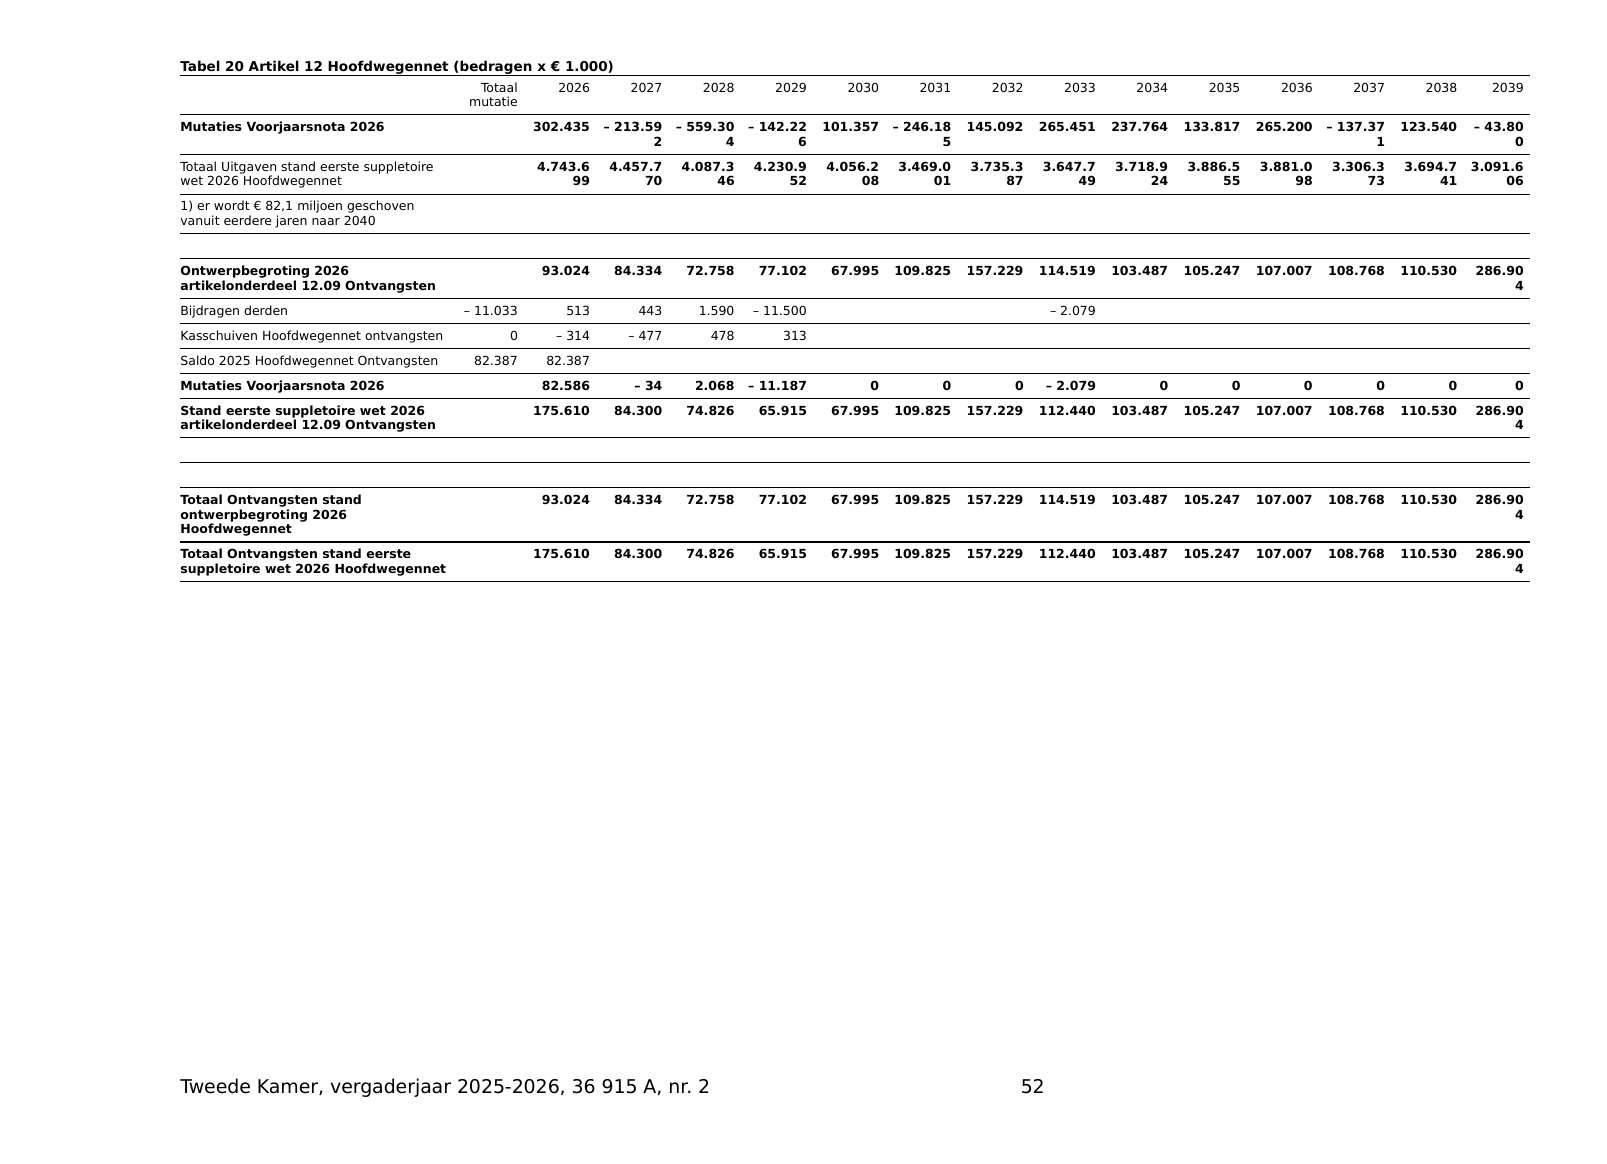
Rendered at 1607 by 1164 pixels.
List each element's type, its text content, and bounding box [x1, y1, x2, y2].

table_cell Totaal Ontvangsten stand ontwerpbegroting 2026 Hoofdwegennet [180, 488, 451, 541]
table_cell 101.357 [813, 115, 885, 154]
table_cell 313 [740, 324, 812, 348]
table_cell 74.826 [668, 543, 740, 581]
table_cell 103.487 [1102, 259, 1174, 298]
table_cell 4.056.208 [813, 155, 885, 193]
table_cell [1318, 349, 1391, 373]
table_cell 2026 [524, 76, 596, 114]
table_cell Saldo 2025 Hoofdwegennet Ontvangsten [180, 349, 451, 373]
table_cell [813, 195, 885, 233]
table_cell 105.247 [1174, 543, 1246, 581]
table_cell 110.530 [1391, 488, 1463, 541]
table_cell [1246, 299, 1318, 323]
table_cell [1029, 195, 1102, 233]
table_cell 145.092 [957, 115, 1029, 154]
table_cell [524, 438, 596, 462]
table_cell 3.881.098 [1246, 155, 1318, 193]
table_cell [1102, 438, 1174, 462]
table_cell [451, 155, 523, 193]
table_cell 0 [1102, 374, 1174, 398]
table_cell [885, 349, 957, 373]
table_cell [1246, 234, 1318, 258]
table_cell 105.247 [1174, 488, 1246, 541]
table_cell [813, 438, 885, 462]
table_cell 2029 [740, 76, 812, 114]
table_cell [813, 324, 885, 348]
table_cell [596, 195, 668, 233]
table_cell [451, 438, 523, 462]
table_cell 112.440 [1029, 543, 1102, 581]
table_cell [180, 76, 451, 114]
table_cell 3.647.749 [1029, 155, 1102, 193]
table_cell 108.768 [1318, 543, 1391, 581]
table_cell [1391, 438, 1463, 462]
table_cell 237.764 [1102, 115, 1174, 154]
table_cell 3.091.606 [1463, 155, 1529, 193]
table_cell [1391, 195, 1463, 233]
table_cell [885, 195, 957, 233]
table_cell 3.886.555 [1174, 155, 1246, 193]
table_cell [885, 324, 957, 348]
table_cell 114.519 [1029, 488, 1102, 541]
table_cell [1463, 195, 1529, 233]
table_cell [524, 463, 596, 487]
table_cell 109.825 [885, 399, 957, 437]
table_cell 2035 [1174, 76, 1246, 114]
table_cell [1246, 349, 1318, 373]
table_cell 302.435 [524, 115, 596, 154]
table_cell – 34 [596, 374, 668, 398]
table_cell [1463, 299, 1529, 323]
table_header Tabel 20 Artikel 12 Hoofdwegennet (bedragen x € 1.000) [180, 59, 1529, 75]
table_cell [1102, 299, 1174, 323]
table_cell 157.229 [957, 488, 1029, 541]
table_cell Kasschuiven Hoofdwegennet ontvangsten [180, 324, 451, 348]
table_cell [1463, 349, 1529, 373]
table_cell [180, 463, 451, 487]
table_cell 110.530 [1391, 543, 1463, 581]
table_cell [1318, 438, 1391, 462]
table_cell 67.995 [813, 399, 885, 437]
table_cell 2027 [596, 76, 668, 114]
table_cell [1318, 324, 1391, 348]
table_cell [451, 463, 523, 487]
table_cell [740, 349, 812, 373]
table_cell 109.825 [885, 259, 957, 298]
table_cell [1463, 234, 1529, 258]
table_cell 0 [1391, 374, 1463, 398]
table_cell [451, 399, 523, 437]
table_cell 4.457.770 [596, 155, 668, 193]
table_cell Totaal Uitgaven stand eerste suppletoire wet 2026 Hoofdwegennet [180, 155, 451, 193]
table_cell 513 [524, 299, 596, 323]
table_cell 157.229 [957, 259, 1029, 298]
table_cell [1318, 234, 1391, 258]
table_cell 103.487 [1102, 543, 1174, 581]
table_cell 65.915 [740, 543, 812, 581]
table_cell 157.229 [957, 399, 1029, 437]
table_cell [451, 374, 523, 398]
table_cell 3.735.387 [957, 155, 1029, 193]
table_cell [1029, 463, 1102, 487]
table_cell 286.904 [1463, 399, 1529, 437]
table_cell [1174, 195, 1246, 233]
table_cell 1.590 [668, 299, 740, 323]
table_cell 72.758 [668, 259, 740, 298]
table_cell 286.904 [1463, 488, 1529, 541]
table_cell 114.519 [1029, 259, 1102, 298]
table_cell 4.743.699 [524, 155, 596, 193]
table_cell 133.817 [1174, 115, 1246, 154]
table_cell 265.451 [1029, 115, 1102, 154]
table_cell [1318, 195, 1391, 233]
table_cell 1) er wordt € 82,1 miljoen geschoven vanuit eerdere jaren naar 2040 [180, 195, 451, 233]
table_cell 286.904 [1463, 543, 1529, 581]
table_cell [596, 234, 668, 258]
table_cell 82.387 [524, 349, 596, 373]
table_cell [1102, 349, 1174, 373]
table_cell [1174, 324, 1246, 348]
table_cell 84.334 [596, 488, 668, 541]
table_cell [451, 488, 523, 541]
table_cell Mutaties Voorjaarsnota 2026 [180, 374, 451, 398]
table_cell 3.718.924 [1102, 155, 1174, 193]
table_cell 4.087.346 [668, 155, 740, 193]
table_cell [1246, 463, 1318, 487]
table_cell 107.007 [1246, 399, 1318, 437]
table_cell 2.068 [668, 374, 740, 398]
table_cell 3.469.001 [885, 155, 957, 193]
table_cell 4.230.952 [740, 155, 812, 193]
table_cell [1102, 234, 1174, 258]
table_cell [885, 463, 957, 487]
table_cell [1174, 463, 1246, 487]
table_cell 2033 [1029, 76, 1102, 114]
table_cell – 2.079 [1029, 299, 1102, 323]
table_cell 108.768 [1318, 399, 1391, 437]
table_cell 175.610 [524, 399, 596, 437]
table_cell [957, 438, 1029, 462]
table_cell [451, 234, 523, 258]
table_cell [524, 234, 596, 258]
table_cell 0 [451, 324, 523, 348]
table_cell [1391, 234, 1463, 258]
table_cell [885, 234, 957, 258]
table_cell 0 [1318, 374, 1391, 398]
table_cell [1029, 349, 1102, 373]
table_cell – 11.187 [740, 374, 812, 398]
table_cell [180, 438, 451, 462]
table_cell – 142.226 [740, 115, 812, 154]
table_cell 110.530 [1391, 259, 1463, 298]
table_cell – 314 [524, 324, 596, 348]
table_cell [1463, 324, 1529, 348]
table_cell 105.247 [1174, 399, 1246, 437]
table_cell – 213.592 [596, 115, 668, 154]
table_cell [1246, 324, 1318, 348]
table_cell 107.007 [1246, 488, 1318, 541]
table_cell 2032 [957, 76, 1029, 114]
table_cell 0 [813, 374, 885, 398]
table_cell 103.487 [1102, 488, 1174, 541]
table_cell [1029, 324, 1102, 348]
table_cell [1029, 234, 1102, 258]
table_cell 103.487 [1102, 399, 1174, 437]
table_cell 84.334 [596, 259, 668, 298]
table_cell [1391, 349, 1463, 373]
table_cell [957, 299, 1029, 323]
table_cell 443 [596, 299, 668, 323]
table_cell 3.694.741 [1391, 155, 1463, 193]
table_cell [957, 324, 1029, 348]
table_cell [740, 234, 812, 258]
table_cell [1174, 349, 1246, 373]
table_cell [1174, 234, 1246, 258]
table_cell [740, 438, 812, 462]
table_cell 110.530 [1391, 399, 1463, 437]
table_cell [451, 543, 523, 581]
table_cell 65.915 [740, 399, 812, 437]
table_cell 112.440 [1029, 399, 1102, 437]
table_cell 0 [1463, 374, 1529, 398]
table_cell 109.825 [885, 488, 957, 541]
table_cell [596, 463, 668, 487]
table_cell 123.540 [1391, 115, 1463, 154]
table_cell Ontwerpbegroting 2026 artikelonderdeel 12.09 Ontvangsten [180, 259, 451, 298]
table_cell [596, 349, 668, 373]
table_cell Stand eerste suppletoire wet 2026 artikelonderdeel 12.09 Ontvangsten [180, 399, 451, 437]
table_cell Totaal Ontvangsten stand eerste suppletoire wet 2026 Hoofdwegennet [180, 543, 451, 581]
table_cell [451, 115, 523, 154]
table_cell [740, 463, 812, 487]
table_cell [813, 349, 885, 373]
table_cell 84.300 [596, 399, 668, 437]
table_cell 286.904 [1463, 259, 1529, 298]
table_cell 478 [668, 324, 740, 348]
table_cell – 246.185 [885, 115, 957, 154]
table_cell 265.200 [1246, 115, 1318, 154]
table_cell [668, 349, 740, 373]
table_cell – 43.800 [1463, 115, 1529, 154]
table_cell [668, 438, 740, 462]
table_cell [957, 234, 1029, 258]
table_cell – 2.079 [1029, 374, 1102, 398]
table_cell [524, 195, 596, 233]
table_cell [1102, 324, 1174, 348]
table_cell 3.306.373 [1318, 155, 1391, 193]
table_cell – 559.304 [668, 115, 740, 154]
table_cell [451, 259, 523, 298]
table_cell – 137.371 [1318, 115, 1391, 154]
table_cell [451, 195, 523, 233]
table_cell 77.102 [740, 259, 812, 298]
table_cell 72.758 [668, 488, 740, 541]
table_cell 108.768 [1318, 488, 1391, 541]
table_cell 108.768 [1318, 259, 1391, 298]
table_cell [813, 463, 885, 487]
table_cell 175.610 [524, 543, 596, 581]
table_cell [1318, 463, 1391, 487]
table_cell [1102, 195, 1174, 233]
table_cell [668, 195, 740, 233]
table_cell [1463, 463, 1529, 487]
table_cell [1463, 438, 1529, 462]
table_cell 109.825 [885, 543, 957, 581]
table_cell Totaal mutatie [451, 76, 523, 114]
table_cell 105.247 [1174, 259, 1246, 298]
table_cell [1174, 438, 1246, 462]
table_cell – 11.500 [740, 299, 812, 323]
table_cell 2037 [1318, 76, 1391, 114]
table_cell [813, 234, 885, 258]
table_cell 82.586 [524, 374, 596, 398]
table_cell [957, 463, 1029, 487]
table_cell [1029, 438, 1102, 462]
table_cell 67.995 [813, 543, 885, 581]
table_cell 107.007 [1246, 543, 1318, 581]
table_cell – 477 [596, 324, 668, 348]
table_cell 84.300 [596, 543, 668, 581]
table_cell [180, 234, 451, 258]
table_cell [1391, 299, 1463, 323]
table_cell [1174, 299, 1246, 323]
table_cell [1246, 195, 1318, 233]
table_cell [668, 234, 740, 258]
table_cell [596, 438, 668, 462]
table_cell 77.102 [740, 488, 812, 541]
table_cell 67.995 [813, 488, 885, 541]
table_cell [813, 299, 885, 323]
table_cell 0 [957, 374, 1029, 398]
table_cell – 11.033 [451, 299, 523, 323]
table_cell [885, 299, 957, 323]
table_cell Mutaties Voorjaarsnota 2026 [180, 115, 451, 154]
table_cell [957, 195, 1029, 233]
table_cell 82.387 [451, 349, 523, 373]
table_cell 2036 [1246, 76, 1318, 114]
table_cell 0 [1174, 374, 1246, 398]
table_cell 2031 [885, 76, 957, 114]
table_cell 107.007 [1246, 259, 1318, 298]
table_cell 157.229 [957, 543, 1029, 581]
table_cell [1318, 299, 1391, 323]
table_cell 2030 [813, 76, 885, 114]
table_cell 2038 [1391, 76, 1463, 114]
table_cell 2039 [1463, 76, 1529, 114]
table_cell [1102, 463, 1174, 487]
table_cell [1391, 463, 1463, 487]
table_cell [740, 195, 812, 233]
table_cell Bijdragen derden [180, 299, 451, 323]
table_cell 93.024 [524, 488, 596, 541]
table_cell 0 [885, 374, 957, 398]
table_cell [957, 349, 1029, 373]
table_cell 0 [1246, 374, 1318, 398]
table_cell 74.826 [668, 399, 740, 437]
table_cell 2034 [1102, 76, 1174, 114]
table_cell 2028 [668, 76, 740, 114]
table_cell [1246, 438, 1318, 462]
table_cell 93.024 [524, 259, 596, 298]
table_cell [885, 438, 957, 462]
table_cell 67.995 [813, 259, 885, 298]
table_cell [668, 463, 740, 487]
table_cell [1391, 324, 1463, 348]
